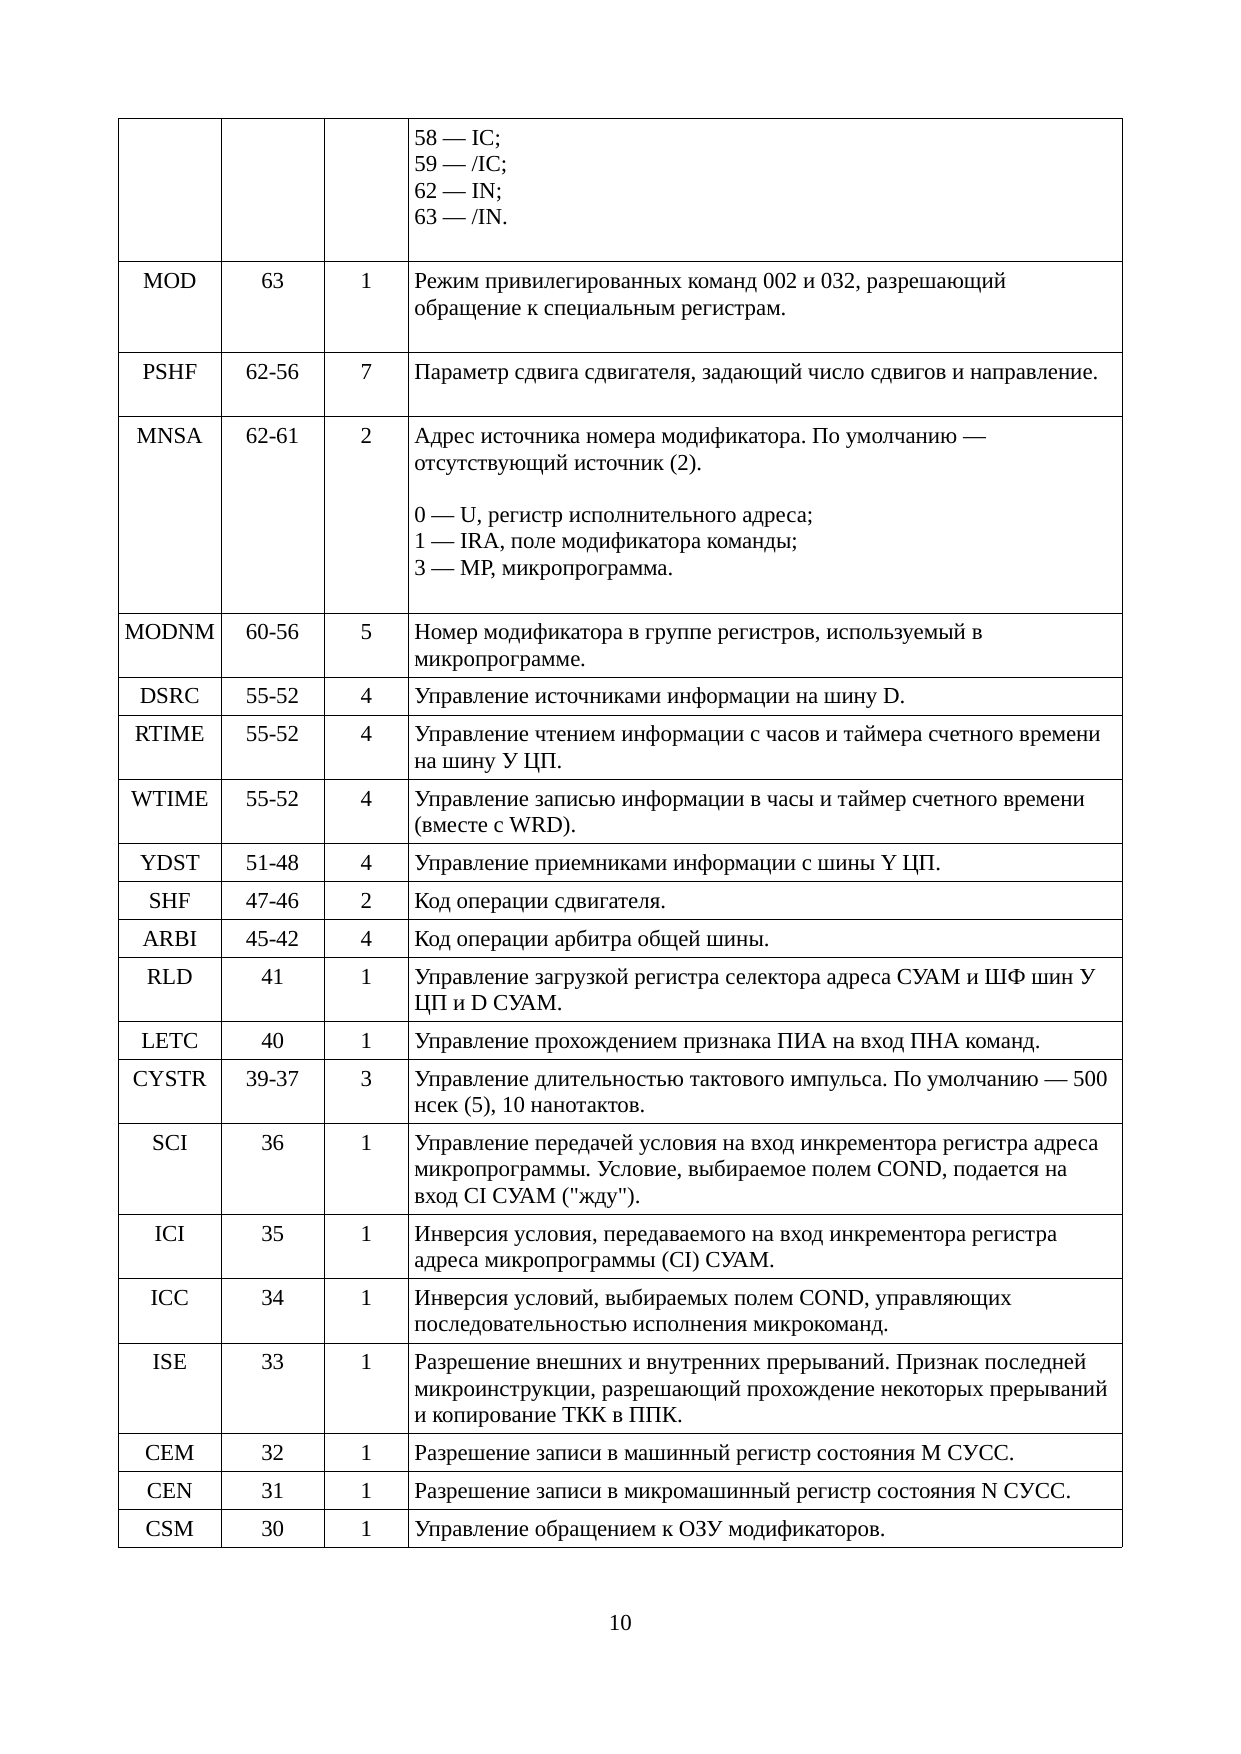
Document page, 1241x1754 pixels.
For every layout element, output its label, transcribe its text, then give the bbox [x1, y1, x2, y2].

table_cell 35 [222, 1215, 324, 1278]
table_cell Управление передачей условия на вход инкрементора регистра адреса микропрограммы. Условие, выбираемое полем COND, подается на вход CI СУАМ ("жду"). [409, 1124, 1122, 1214]
table_cell Управление загрузкой регистра селектора адреса СУАМ и ШФ шин У ЦП и D СУАМ. [409, 958, 1122, 1021]
table_cell Инверсия условий, выбираемых полем COND, управляющих последовательностью исполнения микрокоманд. [409, 1279, 1122, 1342]
table_cell ARBI [119, 920, 221, 957]
table_cell 7 [325, 353, 408, 416]
table_cell SHF [119, 882, 221, 919]
table_cell DSRC [119, 678, 221, 714]
table_cell MOD [119, 262, 221, 352]
table_cell 4 [325, 844, 408, 881]
table_cell 58 — IС; 59 — /IС; 62 — IN; 63 — /IN. [409, 119, 1122, 261]
table_cell 55-52 [222, 780, 324, 843]
table_cell 33 [222, 1344, 324, 1433]
table_cell 1 [325, 1279, 408, 1342]
table_cell 55-52 [222, 716, 324, 779]
table_cell [222, 119, 324, 261]
table_cell 1 [325, 1434, 408, 1471]
table_cell 60-56 [222, 614, 324, 677]
table_cell 31 [222, 1472, 324, 1509]
table_cell MNSA [119, 417, 221, 612]
table_cell 39-37 [222, 1060, 324, 1123]
table_cell 1 [325, 958, 408, 1021]
table_cell ISE [119, 1344, 221, 1433]
table_cell 1 [325, 262, 408, 352]
table_cell 41 [222, 958, 324, 1021]
table_cell Код операции сдвигателя. [409, 882, 1122, 919]
table_cell 1 [325, 1022, 408, 1059]
table_cell 1 [325, 1344, 408, 1433]
table_cell ICI [119, 1215, 221, 1278]
table_cell Номер модификатора в группе регистров, используемый в микропрограмме. [409, 614, 1122, 677]
table_cell 32 [222, 1434, 324, 1471]
table_cell 1 [325, 1215, 408, 1278]
table_cell YDST [119, 844, 221, 881]
table_cell WTIME [119, 780, 221, 843]
table_cell CEN [119, 1472, 221, 1509]
table_cell 4 [325, 678, 408, 714]
table_cell 1 [325, 1472, 408, 1509]
table_cell 62-61 [222, 417, 324, 612]
table_cell 47-46 [222, 882, 324, 919]
table_cell 45-42 [222, 920, 324, 957]
table_cell Разрешение записи в микромашинный регистр состояния N СУСС. [409, 1472, 1122, 1509]
table_cell 4 [325, 716, 408, 779]
table_cell MODNM [119, 614, 221, 677]
table_cell [325, 119, 408, 261]
table_cell Управление записью информации в часы и таймер счетного времени (вместе с WRD). [409, 780, 1122, 843]
table_cell CSM [119, 1510, 221, 1547]
table_cell 1 [325, 1510, 408, 1547]
table_cell Управление прохождением признака ПИА на вход ПНА команд. [409, 1022, 1122, 1059]
table_cell 51-48 [222, 844, 324, 881]
table_cell SCI [119, 1124, 221, 1214]
table_cell 36 [222, 1124, 324, 1214]
table_cell Разрешение записи в машинный регистр состояния М СУСС. [409, 1434, 1122, 1471]
table_cell Адрес источника номера модификатора. По умолчанию — отсутствующий источник (2). 0 — U, регистр исполнительного адреса; 1 — IRA, поле модификатора команды; 3 — МР, микропрограмма. [409, 417, 1122, 612]
table_cell Управление чтением информации с часов и таймера счетного времени на шину У ЦП. [409, 716, 1122, 779]
table_cell LЕТС [119, 1022, 221, 1059]
table_cell 4 [325, 920, 408, 957]
table_cell 40 [222, 1022, 324, 1059]
table_cell CYSTR [119, 1060, 221, 1123]
table_cell 34 [222, 1279, 324, 1342]
table_cell 55-52 [222, 678, 324, 714]
table_cell СЕМ [119, 1434, 221, 1471]
table_cell [119, 119, 221, 261]
table_cell Режим привилегированных команд 002 и 032, разрешающий обращение к специальным регистрам. [409, 262, 1122, 352]
table_cell 3 [325, 1060, 408, 1123]
table_cell RTIME [119, 716, 221, 779]
table_cell Код операции арбитра общей шины. [409, 920, 1122, 957]
table_cell 2 [325, 417, 408, 612]
table_cell Разрешение внешних и внутренних прерываний. Признак последней микроинструкции, разрешающий прохождение некоторых прерываний и копирование ТКК в ППК. [409, 1344, 1122, 1433]
table_cell 63 [222, 262, 324, 352]
table_cell 1 [325, 1124, 408, 1214]
table_cell IСС [119, 1279, 221, 1342]
table_cell Инверсия условия, передаваемого на вход инкрементора регистра адреса микропрограммы (CI) СУАМ. [409, 1215, 1122, 1278]
table_cell 30 [222, 1510, 324, 1547]
table_cell 62-56 [222, 353, 324, 416]
table_cell Управление длительностью тактового импульса. По умолчанию — 500 нсек (5), 10 нанотактов. [409, 1060, 1122, 1123]
table_cell 2 [325, 882, 408, 919]
table_cell 4 [325, 780, 408, 843]
table_cell 5 [325, 614, 408, 677]
table_cell PSHF [119, 353, 221, 416]
table_cell Управление источниками информации на шину D. [409, 678, 1122, 714]
table_cell Управление обращением к ОЗУ модификаторов. [409, 1510, 1122, 1547]
table_cell Управление приемниками информации с шины Y ЦП. [409, 844, 1122, 881]
table_cell Параметр сдвига сдвигателя, задающий число сдвигов и направление. [409, 353, 1122, 416]
table_cell RLD [119, 958, 221, 1021]
